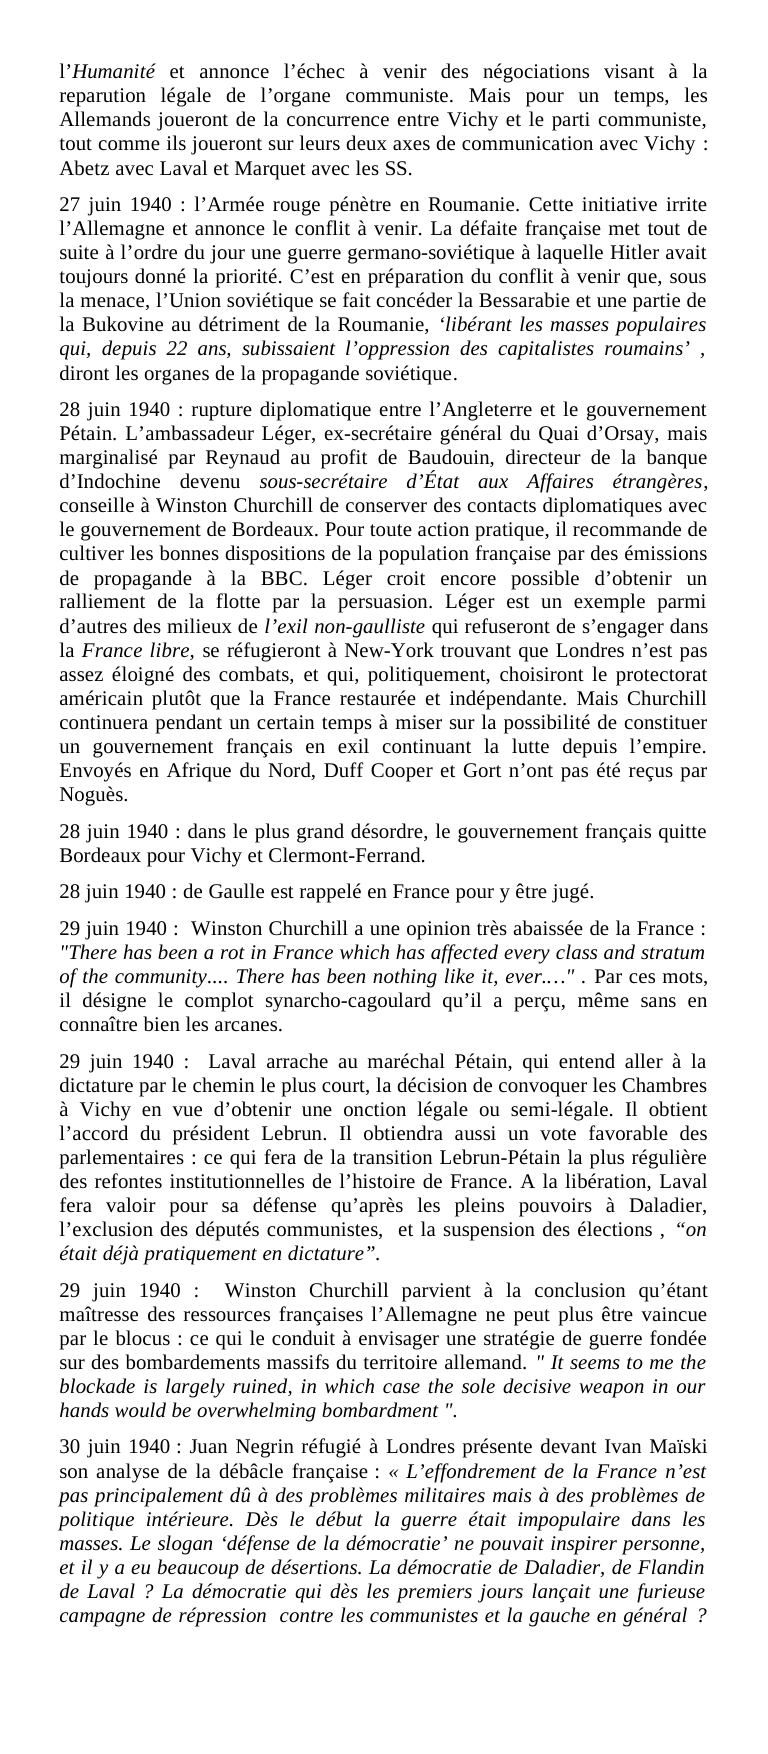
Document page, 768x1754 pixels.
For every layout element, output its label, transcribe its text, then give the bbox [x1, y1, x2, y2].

text 29 juin 1940 : Winston Churchill a une opinion très abaissée de la France : "There has been a rot in France which has affected every class and stratum of the community.... There has been nothing like it, ever.…" . Par ces mots, il désigne le complot synarcho-cagoulard qu’il a perçu, même sans en connaître bien les arcanes. [59, 916, 709, 1036]
text 29 juin 1940 : Winston Churchill parvient à la conclusion qu’étant maîtresse des ressources françaises l’Allemagne ne peut plus être vaincue par le blocus : ce qui le conduit à envisager une stratégie de guerre fondée sur des bombardements massifs du territoire allemand. " It seems to me the blockade is largely ruined, in which case the sole decisive weapon in our hands would be overwhelming bombardment ". [59, 1277, 709, 1422]
text l’Humanité et annonce l’échec à venir des négociations visant à la reparution légale de l’organe communiste. Mais pour un temps, les Allemands joueront de la concurrence entre Vichy et le parti communiste, tout comme ils joueront sur leurs deux axes de communication avec Vichy : Abetz avec Laval et Marquet avec les SS. [59, 59, 709, 179]
text 29 juin 1940 : Laval arrache au maréchal Pétain, qui entend aller à la dictature par le chemin le plus court, la décision de convoquer les Chambres à Vichy en vue d’obtenir une onction légale ou semi-légale. Il obtient l’accord du président Lebrun. Il obtiendra aussi un vote favorable des parlementaires : ce qui fera de la transition Lebrun-Pétain la plus régulière des refontes institutionnelles de l’histoire de France. A la libération, Laval fera valoir pour sa défense qu’après les pleins pouvoirs à Daladier, l’exclusion des députés communistes, et la suspension des élections , “on était déjà pratiquement en dictature”. [59, 1048, 709, 1265]
text 28 juin 1940 : dans le plus grand désordre, le gouvernement français quitte Bordeaux pour Vichy et Clermont-Ferrand. [59, 818, 709, 867]
text 27 juin 1940 : l’Armée rouge pénètre en Roumanie. Cette initiative irrite l’Allemagne et annonce le conflit à venir. La défaite française met tout de suite à l’ordre du jour une guerre germano-soviétique à laquelle Hitler avait toujours donné la priorité. C’est en préparation du conflit à venir que, sous la menace, l’Union soviétique se fait concéder la Bessarabie et une partie de la Bukovine au détriment de la Roumanie, ‘libérant les masses populaires qui, depuis 22 ans, subissaient l’oppression des capitalistes roumains’ , diront les organes de la propagande soviétique. [59, 192, 709, 384]
text 30 juin 1940 : Juan Negrin réfugié à Londres présente devant Ivan Maïski son analyse de la débâcle française : « L’effondrement de la France n’est pas principalement dû à des problèmes militaires mais à des problèmes de politique intérieure. Dès le début la guerre était impopulaire dans les masses. Le slogan ‘défense de la démocratie’ ne pouvait inspirer personne, et il y a eu beaucoup de désertions. La démocratie de Daladier, de Flandin de Laval ? La démocratie qui dès les premiers jours lançait une furieuse campagne de répression contre les communistes et la gauche en général ? [59, 1434, 709, 1627]
text 28 juin 1940 : de Gaulle est rappelé en France pour y être jugé. [59, 879, 709, 903]
text 28 juin 1940 : rupture diplomatique entre l’Angleterre et le gouvernement Pétain. L’ambassadeur Léger, ex-secrétaire général du Quai d’Orsay, mais marginalisé par Reynaud au profit de Baudouin, directeur de la banque d’Indochine devenu sous-secrétaire d’État aux Affaires étrangères, conseille à Winston Churchill de conserver des contacts diplomatiques avec le gouvernement de Bordeaux. Pour toute action pratique, il recommande de cultiver les bonnes dispositions de la population française par des émissions de propagande à la BBC. Léger croit encore possible d’obtenir un ralliement de la flotte par la persuasion. Léger est un exemple parmi d’autres des milieux de l’exil non-gaulliste qui refuseront de s’engager dans la France libre, se réfugieront à New-York trouvant que Londres n’est pas assez éloigné des combats, et qui, politiquement, choisiront le protectorat américain plutôt que la France restaurée et indépendante. Mais Churchill continuera pendant un certain temps à miser sur la possibilité de constituer un gouvernement français en exil continuant la lutte depuis l’empire. Envoyés en Afrique du Nord, Duff Cooper et Gort n’ont pas été reçus par Noguès. [59, 397, 709, 806]
